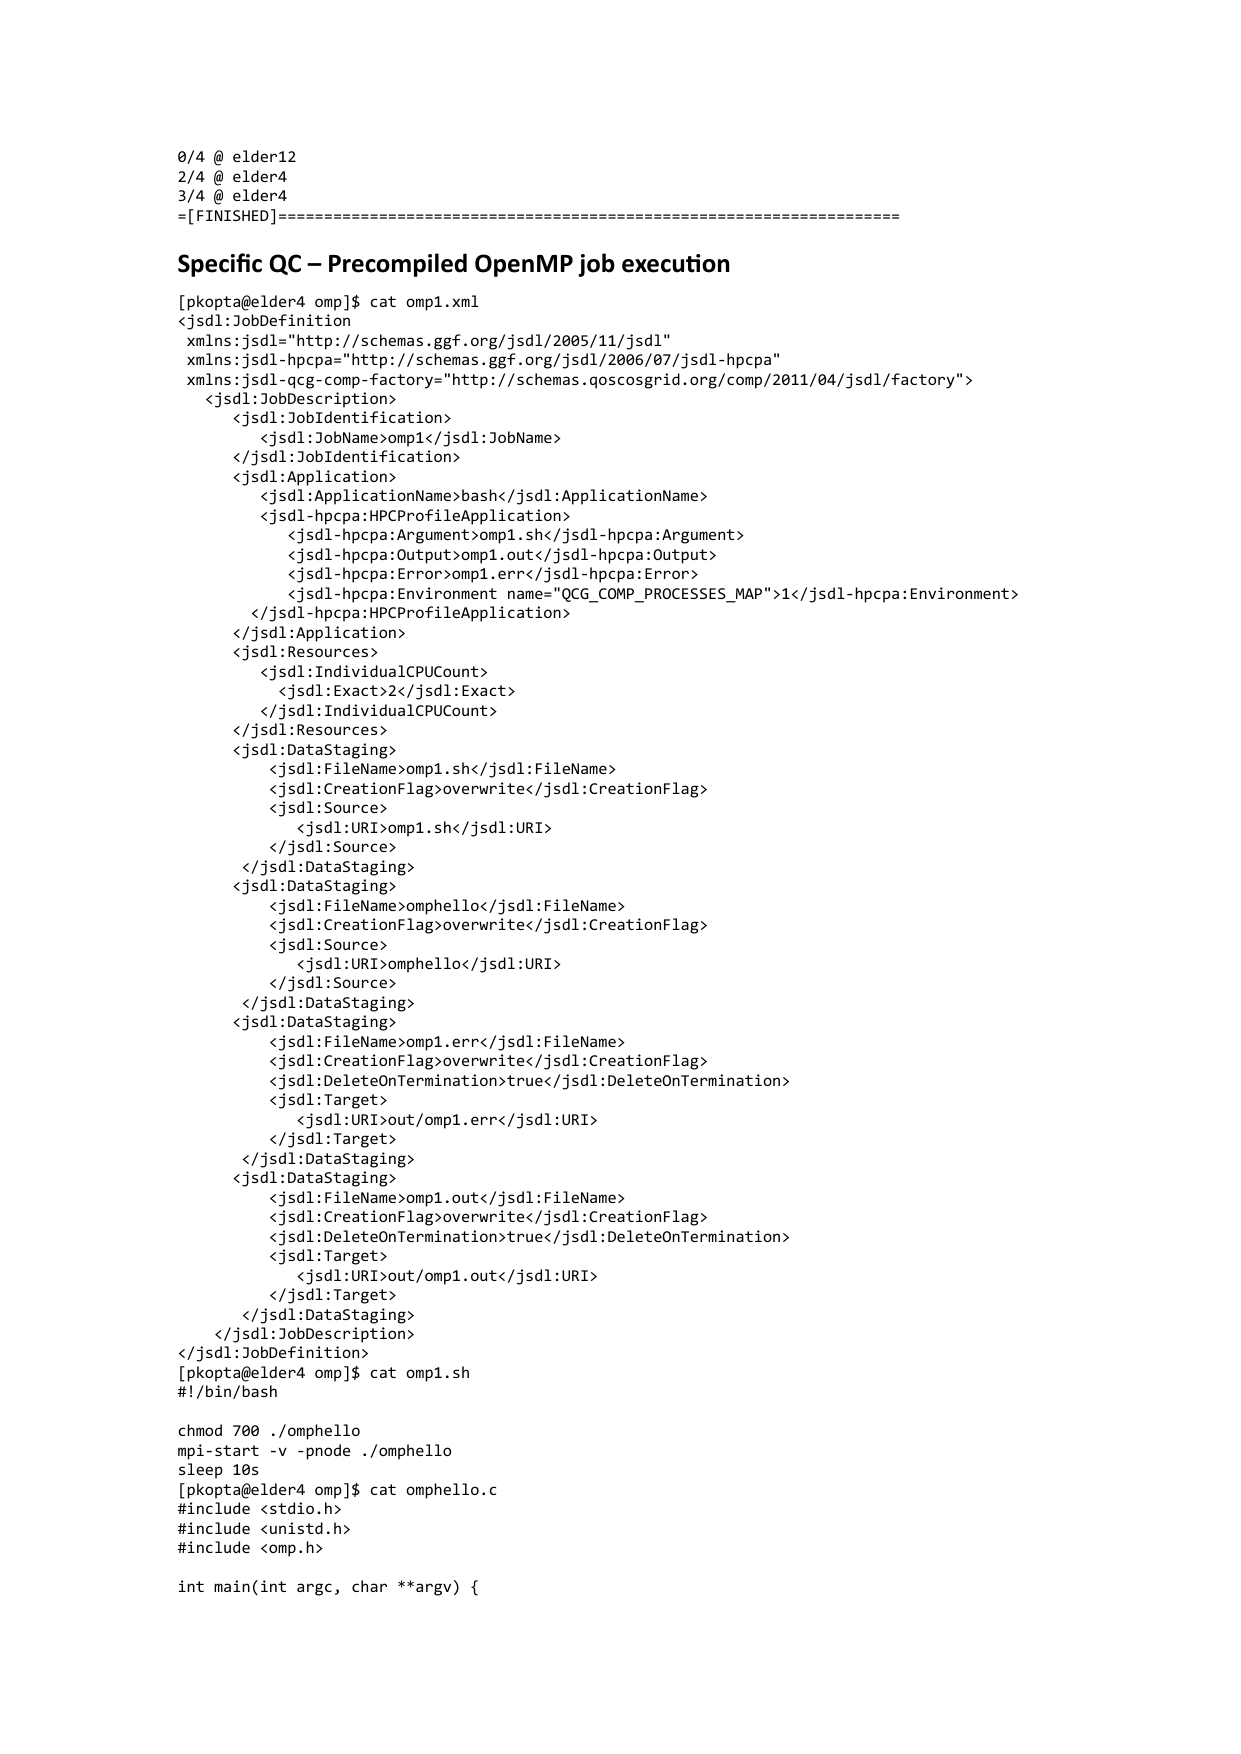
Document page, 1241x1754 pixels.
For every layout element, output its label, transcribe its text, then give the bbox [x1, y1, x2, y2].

text <jsdl:URI>omp1.sh</jsdl:URI> [177, 818, 1063, 837]
text <jsdl:Target> [177, 1246, 1063, 1266]
text </jsdl:DataStaging> [177, 993, 1063, 1013]
text <jsdl:Exact>2</jsdl:Exact> [177, 681, 1063, 701]
text </jsdl:DataStaging> [177, 857, 1063, 876]
text <jsdl:FileName>omp1.out</jsdl:FileName> [177, 1188, 1063, 1207]
text <jsdl:Source> [177, 798, 1063, 818]
subtitle Specific QC – Precompiled OpenMP job execution [177, 246, 1063, 279]
text <jsdl:DeleteOnTermination>true</jsdl:DeleteOnTermination> [177, 1227, 1063, 1246]
text </jsdl:Application> [177, 623, 1063, 642]
text </jsdl-hpcpa:HPCProfileApplication> [177, 603, 1063, 623]
text xmlns:jsdl-qcg-comp-factory="http://schemas.qoscosgrid.org/comp/2011/04/jsdl/factory"> [177, 370, 1063, 389]
text </jsdl:Target> [177, 1285, 1063, 1305]
text [pkopta@elder4 omp]$ cat omp1.sh [177, 1363, 1063, 1383]
text <jsdl:JobDefinition [177, 311, 1063, 331]
text <jsdl:JobName>omp1</jsdl:JobName> [177, 428, 1063, 448]
text 3/4 @ elder4 [177, 187, 1063, 206]
text <jsdl-hpcpa:Argument>omp1.sh</jsdl-hpcpa:Argument> [177, 526, 1063, 545]
text <jsdl:Source> [177, 935, 1063, 954]
text <jsdl:DataStaging> [177, 740, 1063, 759]
text <jsdl:FileName>omphello</jsdl:FileName> [177, 896, 1063, 915]
text #include <omp.h> [177, 1538, 1063, 1558]
text <jsdl:FileName>omp1.sh</jsdl:FileName> [177, 759, 1063, 779]
text </jsdl:JobDefinition> [177, 1344, 1063, 1363]
text 0/4 @ elder12 [177, 148, 1063, 167]
text <jsdl-hpcpa:Environment name="QCG_COMP_PROCESSES_MAP">1</jsdl-hpcpa:Environment> [177, 584, 1063, 603]
text </jsdl:JobIdentification> [177, 448, 1063, 467]
text <jsdl:CreationFlag>overwrite</jsdl:CreationFlag> [177, 779, 1063, 798]
text <jsdl:CreationFlag>overwrite</jsdl:CreationFlag> [177, 1052, 1063, 1071]
text </jsdl:Source> [177, 974, 1063, 993]
text <jsdl:FileName>omp1.err</jsdl:FileName> [177, 1032, 1063, 1052]
text =[FINISHED]==================================================================== [177, 206, 1063, 226]
text #include <stdio.h> [177, 1499, 1063, 1519]
text <jsdl:JobDescription> [177, 389, 1063, 409]
text <jsdl:Application> [177, 467, 1063, 487]
text xmlns:jsdl="http://schemas.ggf.org/jsdl/2005/11/jsdl" [177, 331, 1063, 350]
text </jsdl:DataStaging> [177, 1305, 1063, 1324]
text <jsdl:DeleteOnTermination>true</jsdl:DeleteOnTermination> [177, 1071, 1063, 1091]
text <jsdl:Resources> [177, 642, 1063, 662]
text [pkopta@elder4 omp]$ cat omphello.c [177, 1480, 1063, 1499]
text </jsdl:Resources> [177, 720, 1063, 740]
text #include <unistd.h> [177, 1519, 1063, 1538]
text <jsdl:DataStaging> [177, 876, 1063, 896]
text <jsdl-hpcpa:Error>omp1.err</jsdl-hpcpa:Error> [177, 564, 1063, 584]
text </jsdl:JobDescription> [177, 1324, 1063, 1344]
text <jsdl:CreationFlag>overwrite</jsdl:CreationFlag> [177, 915, 1063, 935]
text <jsdl-hpcpa:HPCProfileApplication> [177, 506, 1063, 526]
text <jsdl:IndividualCPUCount> [177, 662, 1063, 681]
text </jsdl:IndividualCPUCount> [177, 701, 1063, 720]
text <jsdl:Target> [177, 1091, 1063, 1110]
text xmlns:jsdl-hpcpa="http://schemas.ggf.org/jsdl/2006/07/jsdl-hpcpa" [177, 350, 1063, 370]
text </jsdl:Source> [177, 837, 1063, 857]
text sleep 10s [177, 1461, 1063, 1480]
text <jsdl-hpcpa:Output>omp1.out</jsdl-hpcpa:Output> [177, 545, 1063, 564]
text <jsdl:DataStaging> [177, 1168, 1063, 1188]
text 2/4 @ elder4 [177, 167, 1063, 187]
text <jsdl:URI>out/omp1.err</jsdl:URI> [177, 1110, 1063, 1129]
text <jsdl:URI>omphello</jsdl:URI> [177, 954, 1063, 974]
text </jsdl:Target> [177, 1129, 1063, 1149]
text [pkopta@elder4 omp]$ cat omp1.xml [177, 292, 1063, 311]
text <jsdl:JobIdentification> [177, 409, 1063, 428]
text chmod 700 ./omphello [177, 1422, 1063, 1441]
text #!/bin/bash [177, 1383, 1063, 1402]
text <jsdl:ApplicationName>bash</jsdl:ApplicationName> [177, 487, 1063, 506]
text <jsdl:DataStaging> [177, 1013, 1063, 1032]
text </jsdl:DataStaging> [177, 1149, 1063, 1168]
text <jsdl:CreationFlag>overwrite</jsdl:CreationFlag> [177, 1207, 1063, 1227]
text <jsdl:URI>out/omp1.out</jsdl:URI> [177, 1266, 1063, 1285]
text int main(int argc, char **argv) { [177, 1577, 1063, 1597]
text mpi-start -v -pnode ./omphello [177, 1441, 1063, 1461]
